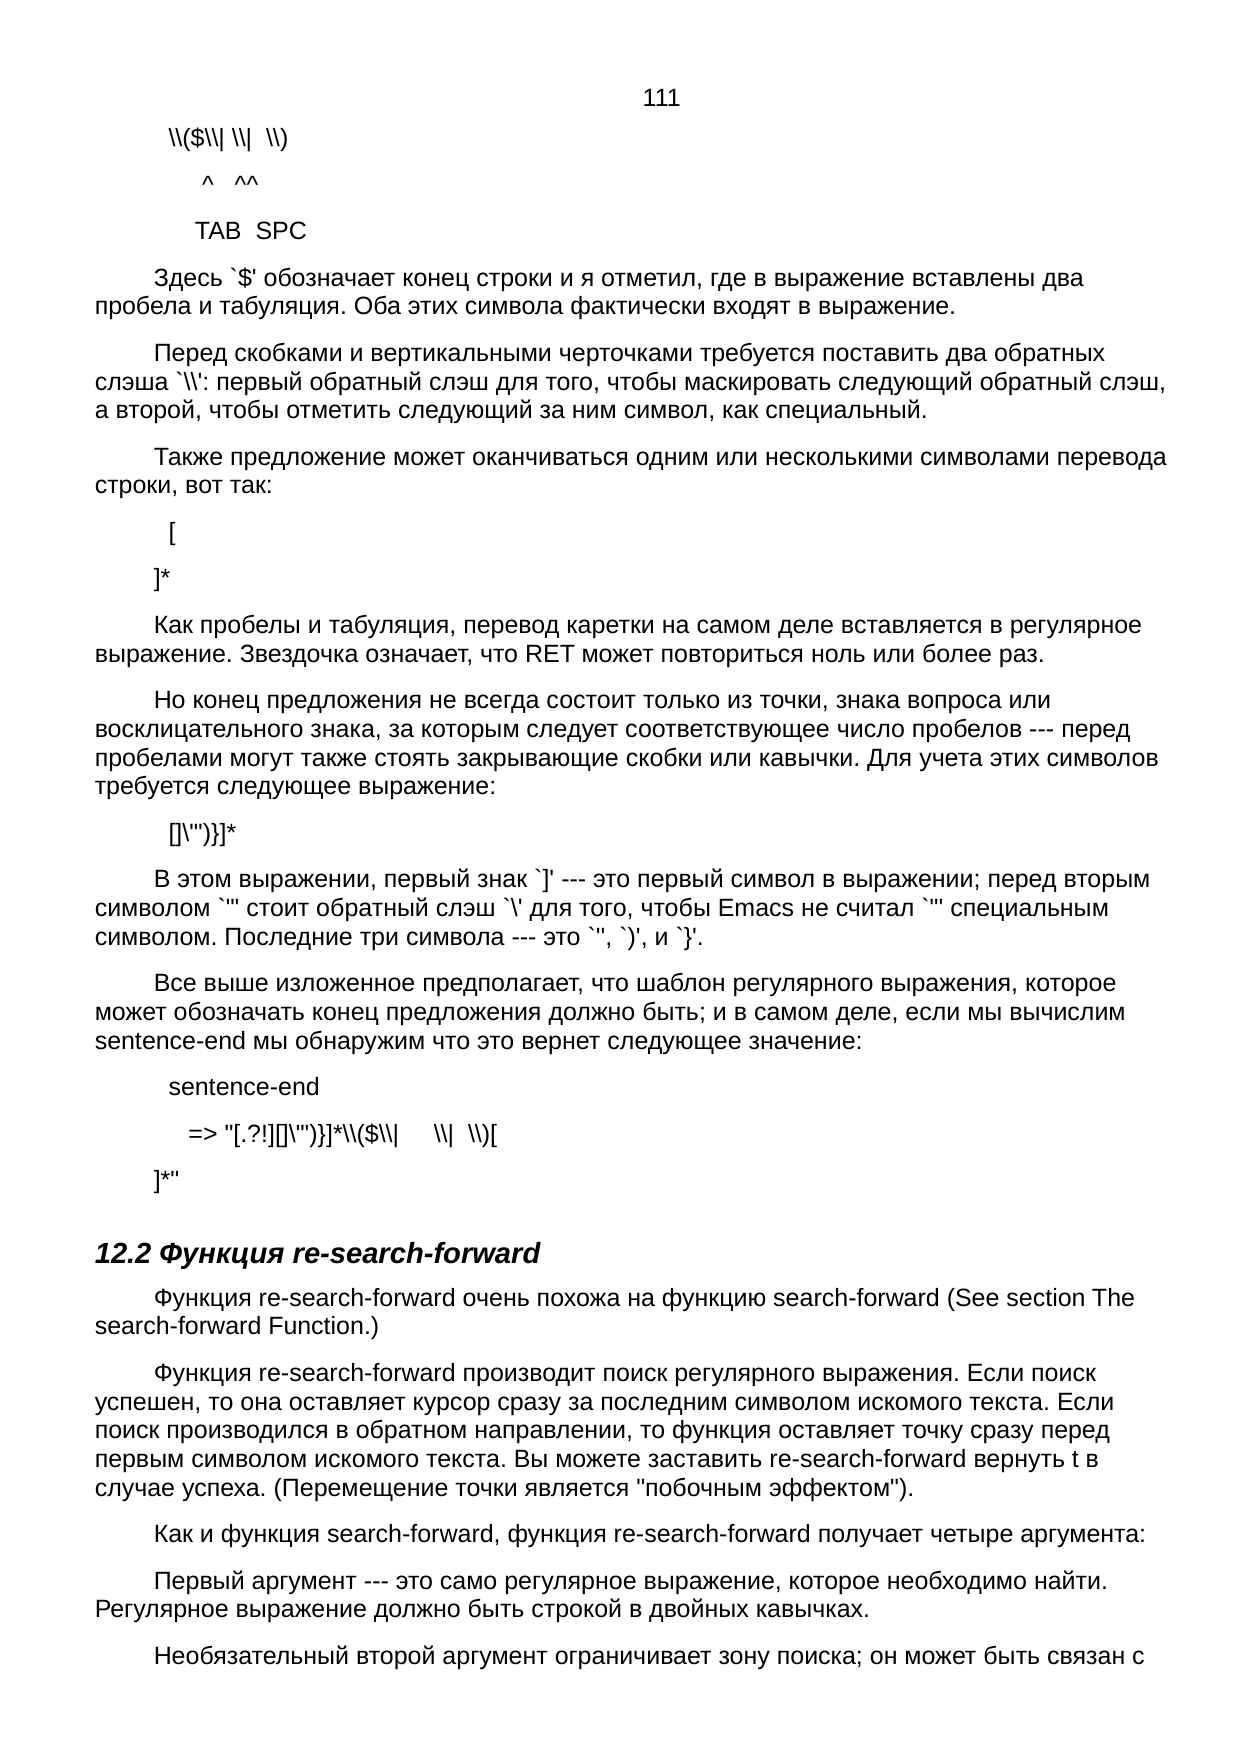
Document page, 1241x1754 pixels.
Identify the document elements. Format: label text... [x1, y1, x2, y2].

text => "[.?!][]\"')}]*\\($\\| \\| \\)[ [94, 1119, 1169, 1147]
text Все выше изложенное предполагает, что шаблон регулярного выражения, которое может обозначать конец предложения должно быть; и в самом деле, если мы вычислим sentence-end мы обнаружим что это вернет следующее значение: [94, 968, 1169, 1054]
text Функция re-search-forward очень похожа на функцию search-forward (See section The search-forward Function.) [94, 1283, 1169, 1340]
text Как и функция search-forward, функция re-search-forward получает четыре аргумента: [94, 1519, 1169, 1548]
text Первый аргумент --- это само регулярное выражение, которое необходимо найти. Регулярное выражение должно быть строкой в двойных кавычках. [94, 1566, 1169, 1623]
text Здесь `$' обозначает конец строки и я отметил, где в выражение вставлены два пробела и табуляция. Оба этих символа фактически входят в выражение. [94, 263, 1169, 320]
text Перед скобками и вертикальными черточками требуется поставить два обратных слэша `\\': первый обратный слэш для того, чтобы маскировать следующий обратный слэш, а второй, чтобы отметить следующий за ним символ, как специальный. [94, 338, 1169, 424]
text TAB SPC [94, 216, 1169, 245]
text Необязательный второй аргумент ограничивает зону поиска; он может быть связан с [94, 1641, 1169, 1670]
subtitle 12.2 Функция re-search-forward [94, 1237, 1169, 1270]
text ^ ^^ [94, 170, 1169, 198]
text \\($\\| \\| \\) [94, 123, 1169, 152]
text ]* [94, 563, 1169, 592]
text ]*" [94, 1165, 1169, 1194]
text Также предложение может оканчиваться одним или несколькими символами перевода строки, вот так: [94, 442, 1169, 499]
text В этом выражении, первый знак `]' --- это первый символ в выражении; перед вторым символом `"' стоит обратный слэш `\' для того, чтобы Emacs не считал `"' специальным символом. Последние три символа --- это `'', `)', и `}'. [94, 864, 1169, 951]
text Но конец предложения не всегда состоит только из точки, знака вопроса или восклицательного знака, за которым следует соответствующее число пробелов --- перед пробелами могут также стоять закрывающие скобки или кавычки. Для учета этих символов требуется следующее выражение: [94, 685, 1169, 800]
text []\"')}]* [94, 818, 1169, 847]
text [ [94, 517, 1169, 546]
text Как пробелы и табуляция, перевод каретки на самом деле вставляется в регулярное выражение. Звездочка означает, что RET может повториться ноль или более раз. [94, 610, 1169, 667]
text Функция re-search-forward производит поиск регулярного выражения. Если поиск успешен, то она оставляет курсор сразу за последним символом искомого текста. Если поиск производился в обратном направлении, то функция оставляет точку сразу перед первым символом искомого текста. Вы можете заставить re-search-forward вернуть t в случае успеха. (Перемещение точки является "побочным эффектом"). [94, 1358, 1169, 1502]
text sentence-end [94, 1072, 1169, 1101]
